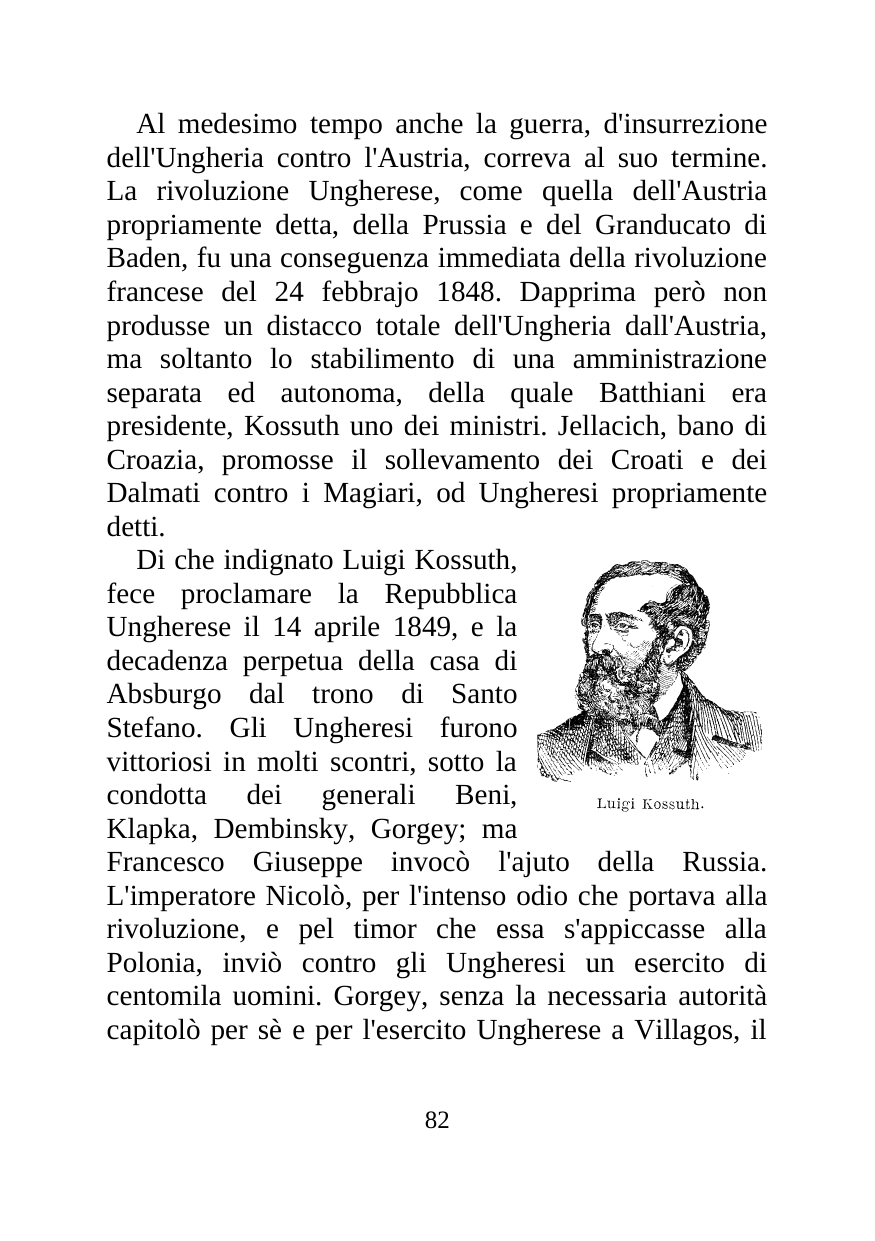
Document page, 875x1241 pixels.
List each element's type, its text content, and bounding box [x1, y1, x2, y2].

text Di che indignato Luigi Kossuth, fece proclamare la Repubblica Ungherese il 14 aprile 1849, e la decadenza perpetua della casa di Absburgo dal trono di Santo Stefano. Gli Ungheresi furono vittoriosi in molti scontri, sotto la condotta dei generali Beni, Klapka, Dembinsky, Gorgey; ma Francesco Giuseppe invocò l'ajuto della Russia. L'imperatore Nicolò, per l'intenso odio che portava alla rivoluzione, e pel timor che essa s'appiccasse alla Polonia, inviò contro gli Ungheresi un esercito di centomila uomini. Gorgey, senza la necessaria autorità capitolò per sè e per l'esercito Ungherese a Villagos, il [106, 542, 768, 1046]
text Al medesimo tempo anche la guerra, d'insurrezione dell'Ungheria contro l'Austria, correva al suo termine. La rivoluzione Ungherese, come quella dell'Austria propriamente detta, della Prussia e del Granducato di Baden, fu una conseguenza immediata della rivoluzione francese del 24 febbrajo 1848. Dapprima però non produsse un distacco totale dell'Ungheria dall'Austria, ma soltanto lo stabilimento di una amministrazione separata ed autonoma, della quale Batthiani era presidente, Kossuth uno dei ministri. Jellacich, bano di Croazia, promosse il sollevamento dei Croati e dei Dalmati contro i Magiari, od Ungheresi propriamente detti. [106, 106, 768, 542]
picture [529, 546, 769, 818]
